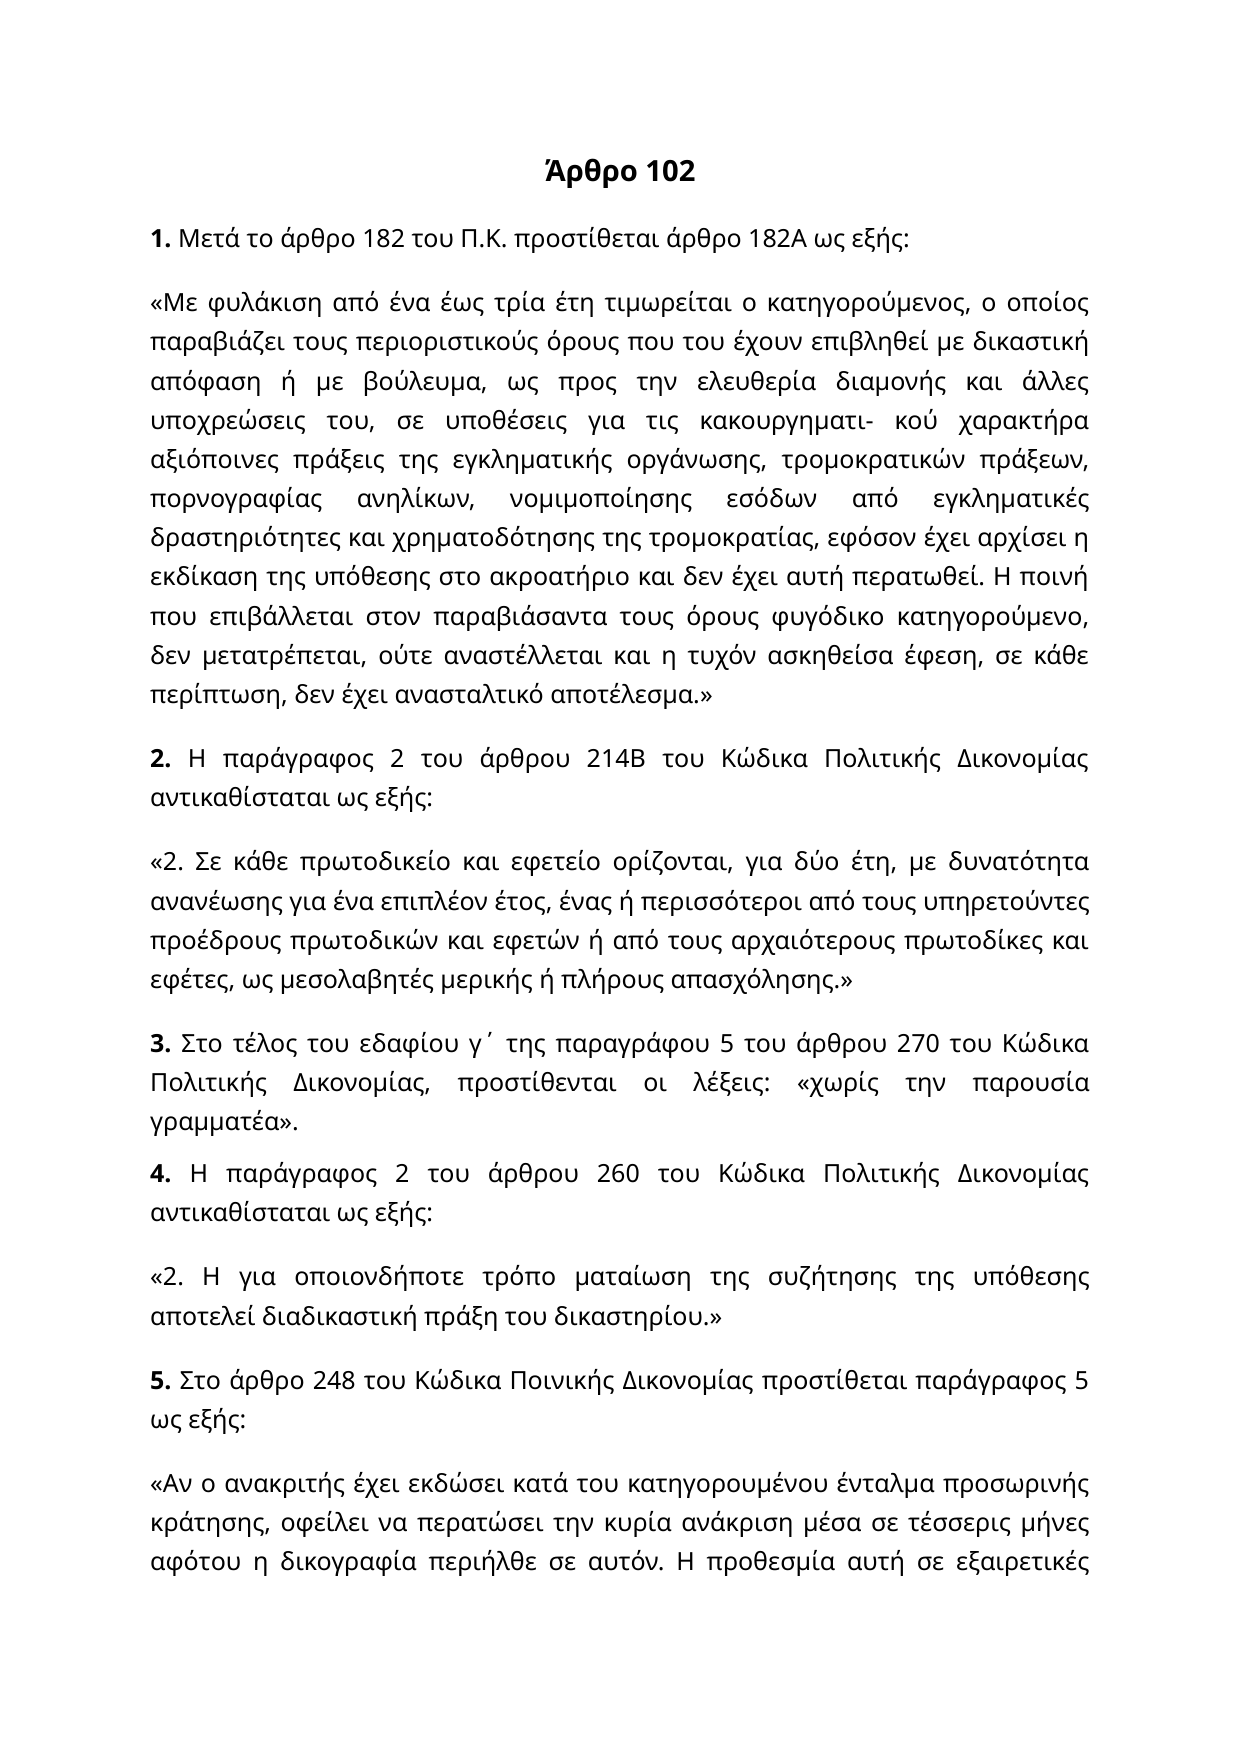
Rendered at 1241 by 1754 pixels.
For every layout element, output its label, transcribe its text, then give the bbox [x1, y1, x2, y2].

text 5. Στο άρθρο 248 του Κώδικα Ποινικής Δικονομίας προστίθεται παράγραφος 5 ως εξής: [150, 1362, 1090, 1436]
text 4. Η παράγραφος 2 του άρθρου 260 του Κώδικα Πολιτικής Δικονομίας αντικαθίσταται ως εξής: [150, 1156, 1090, 1229]
text «Με φυλάκιση από ένα έως τρία έτη τιμωρείται ο κατηγορούμενος, ο οποίος παραβιάζει τους περιοριστικούς όρους που του έχουν επιβληθεί με δικαστική απόφαση ή με βούλευμα, ως προς την ελευθερία διαμονής και άλλες υποχρεώσεις του, σε υποθέσεις για τις κακουργηματι- κού χαρακτήρα αξιόποινες πράξεις της εγκληματικής οργάνωσης, τρομοκρατικών πράξεων, πορνογραφίας ανηλίκων, νομιμοποίησης εσόδων από εγκληματικές δραστηριότητες και χρηματοδότησης της τρομοκρατίας, εφόσον έχει αρχίσει η εκδίκαση της υπόθεσης στο ακροατήριο και δεν έχει αυτή περατωθεί. Η ποινή που επιβάλλεται στον παραβιάσαντα τους όρους φυγόδικο κατηγορούμενο, δεν μετατρέπεται, ούτε αναστέλλεται και η τυχόν ασκηθείσα έφεση, σε κάθε περίπτωση, δεν έχει ανασταλτικό αποτέλεσμα.» [150, 285, 1090, 711]
text 1. Μετά το άρθρο 182 του Π.Κ. προστίθεται άρθρο 182Α ως εξής: [150, 221, 1090, 255]
text «2. Η για οποιονδήποτε τρόπο ματαίωση της συζήτησης της υπόθεσης αποτελεί διαδικαστική πράξη του δικαστηρίου.» [150, 1259, 1090, 1332]
text «Αν ο ανακριτής έχει εκδώσει κατά του κατηγορουμένου ένταλμα προσωρινής κράτησης, οφείλει να περατώσει την κυρία ανάκριση μέσα σε τέσσερις μήνες αφότου η δικογραφία περιήλθε σε αυτόν. Η προθεσμία αυτή σε εξαιρετικές [150, 1466, 1090, 1578]
text «2. Σε κάθε πρωτοδικείο και εφετείο ορίζονται, για δύο έτη, με δυνατότητα ανανέωσης για ένα επιπλέον έτος, ένας ή περισσότεροι από τους υπηρετούντες προέδρους πρωτοδικών και εφετών ή από τους αρχαιότερους πρωτοδίκες και εφέτες, ως μεσολαβητές μερικής ή πλήρους απασχόλησης.» [150, 844, 1090, 996]
text 2. Η παράγραφος 2 του άρθρου 214Β του Κώδικα Πολιτικής Δικονομίας αντικαθίσταται ως εξής: [150, 741, 1090, 814]
text 3. Στο τέλος του εδαφίου γ΄ της παραγράφου 5 του άρθρου 270 του Κώδικα Πολιτικής Δικονομίας, προστίθενται οι λέξεις: «χωρίς την παρουσία γραμματέα». [150, 1026, 1090, 1138]
subtitle Άρθρο 102 [150, 150, 1090, 190]
